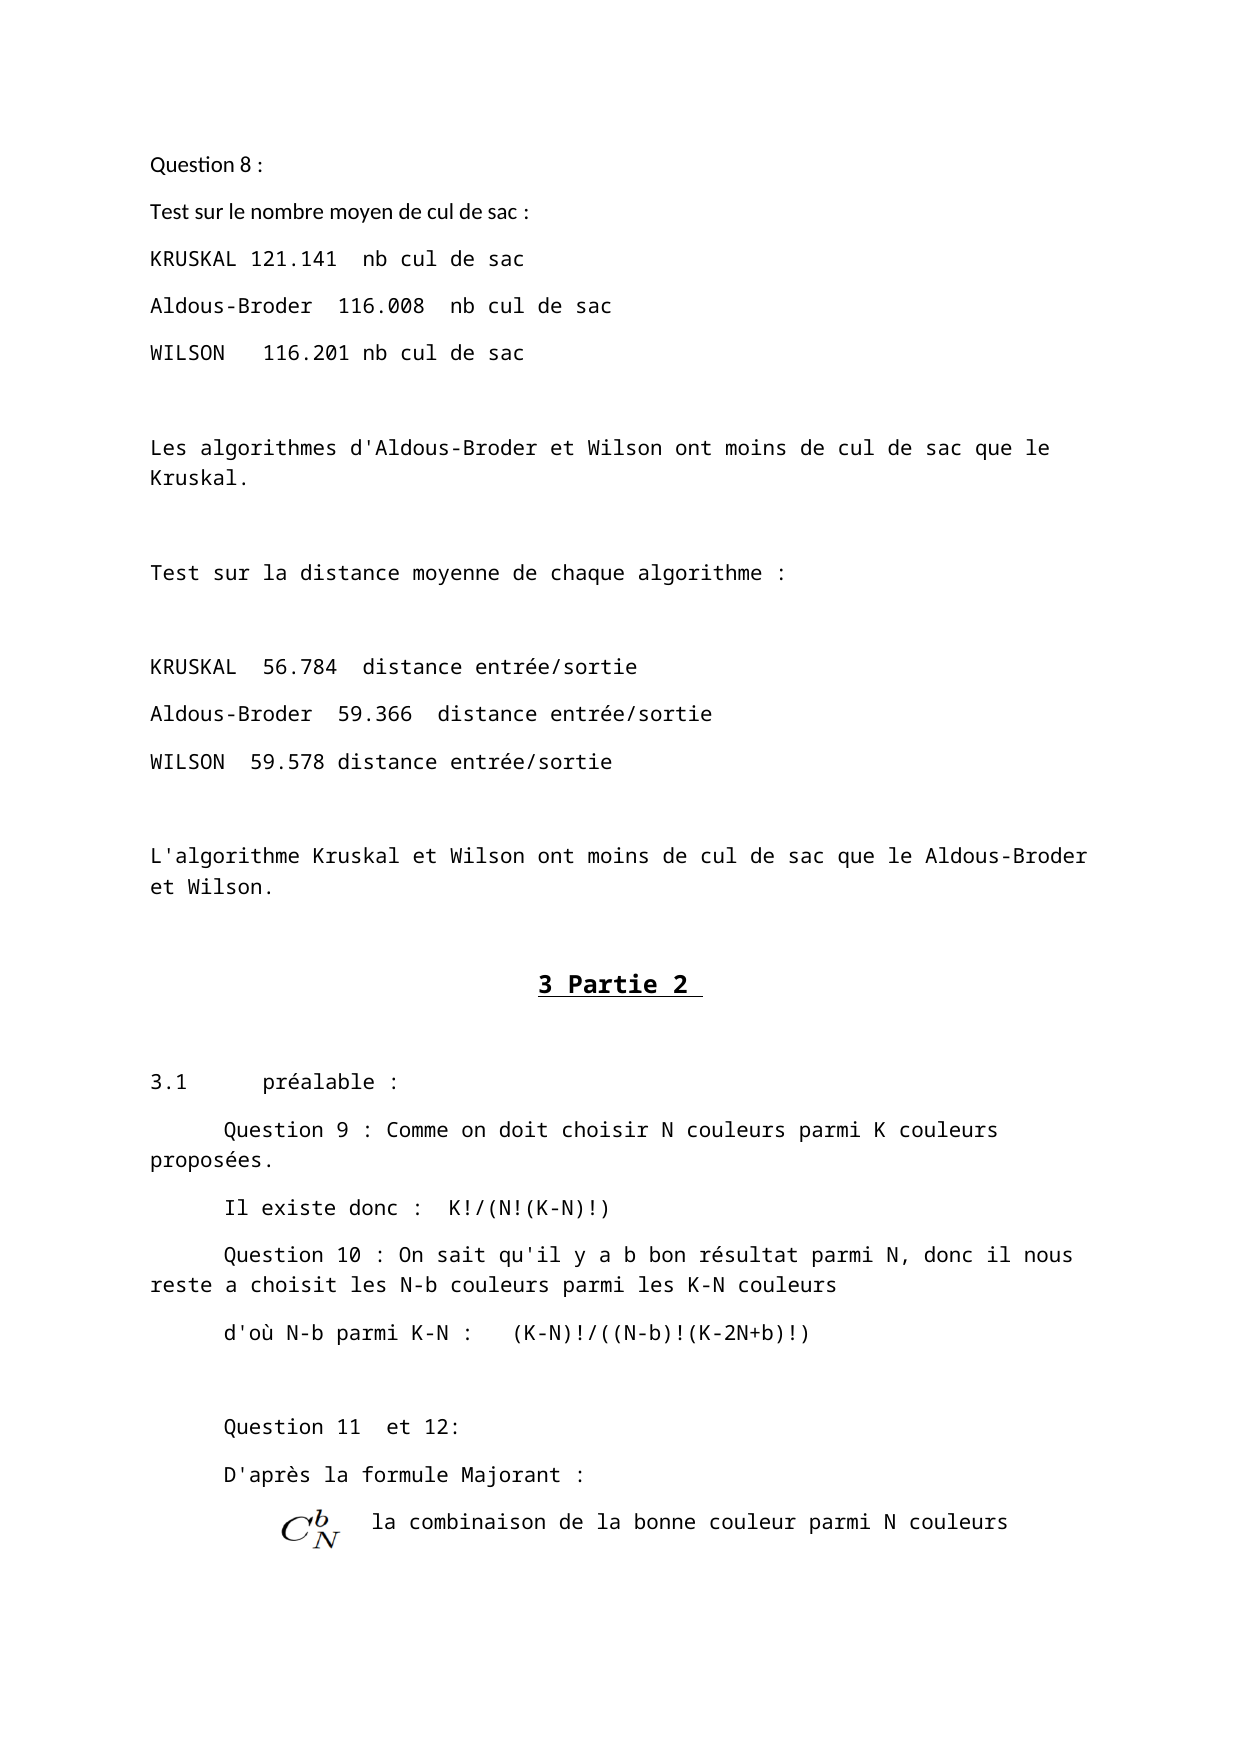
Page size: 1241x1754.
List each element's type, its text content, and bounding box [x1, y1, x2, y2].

text Question 8 : [150, 150, 1090, 178]
list Question 11 et 12: [150, 1412, 1090, 1441]
text [150, 1507, 274, 1535]
text Il existe donc : K!/(N!(K-N)!) [150, 1193, 1090, 1221]
text Aldous-Broder 116.008 nb cul de sac [150, 291, 1090, 319]
text Question 9 : Comme on doit choisir N couleurs parmi K couleurs proposées. [150, 1115, 1090, 1174]
text Aldous-Broder 59.366 distance entrée/sortie [150, 699, 1090, 728]
text 3 Partie 2 [150, 967, 1090, 1001]
text KRUSKAL 56.784 distance entrée/sortie [150, 652, 1090, 681]
list préalable : [150, 1067, 1090, 1096]
list Question 10 : On sait qu'il y a b bon résultat parmi N, donc il nous reste a choisit les N-b couleurs parmi les K-N couleurs [150, 1240, 1090, 1299]
text WILSON 116.201 nb cul de sac [150, 338, 1090, 367]
text la combinaison de la bonne couleur parmi N couleurs [343, 1507, 1090, 1535]
text WILSON 59.578 distance entrée/sortie [150, 747, 1090, 775]
text KRUSKAL 121.141 nb cul de sac [150, 244, 1090, 272]
text D'après la formule Majorant : [150, 1460, 1090, 1488]
text Test sur la distance moyenne de chaque algorithme : [150, 558, 1090, 586]
text Les algorithmes d'Aldous-Broder et Wilson ont moins de cul de sac que le Kruskal. [150, 433, 1090, 492]
text Test sur le nombre moyen de cul de sac : [150, 197, 1090, 225]
list d'où N-b parmi K-N : (K-N)!/((N-b)!(K-2N+b)!) [150, 1318, 1090, 1346]
text L'algorithme Kruskal et Wilson ont moins de cul de sac que le Aldous-Broder et Wilson. [150, 841, 1090, 901]
